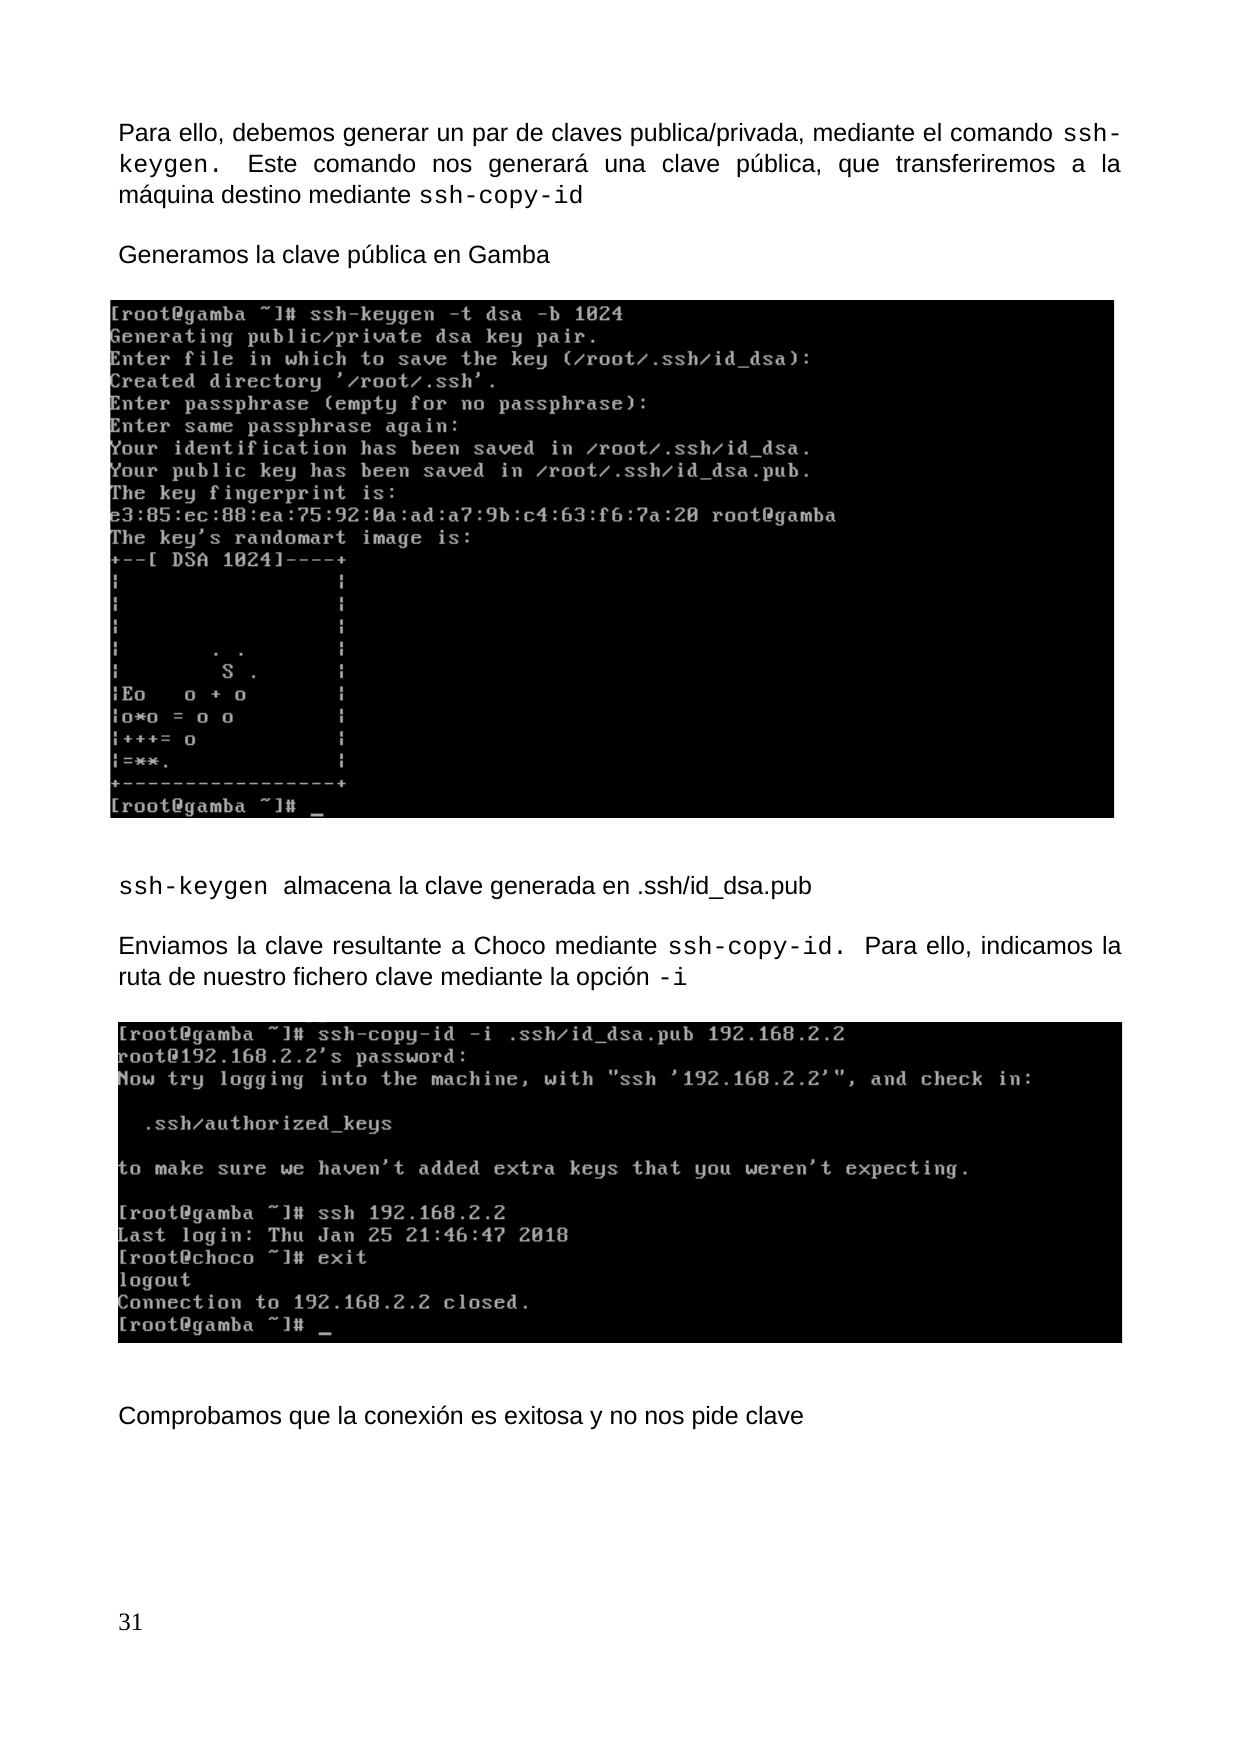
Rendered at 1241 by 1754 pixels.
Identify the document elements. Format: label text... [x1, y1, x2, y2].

picture [118, 1022, 1123, 1343]
text Comprobamos que la conexión es exitosa y no nos pide clave [118, 1401, 1122, 1429]
text Generamos la clave pública en Gamba [118, 240, 1122, 269]
text Enviamos la clave resultante a Choco mediante ssh-copy-id. Para ello, indicamos la ruta de nuestro fichero clave mediante la opción -i [118, 931, 1122, 993]
text ssh-keygen almacena la clave generada en .ssh/id_dsa.pub [118, 871, 1122, 902]
picture [110, 300, 1115, 818]
text Para ello, debemos generar un par de claves publica/privada, mediante el comando ssh-keygen. Este comando nos generará una clave pública, que transferiremos a la máquina destino mediante ssh-copy-id [118, 118, 1122, 211]
